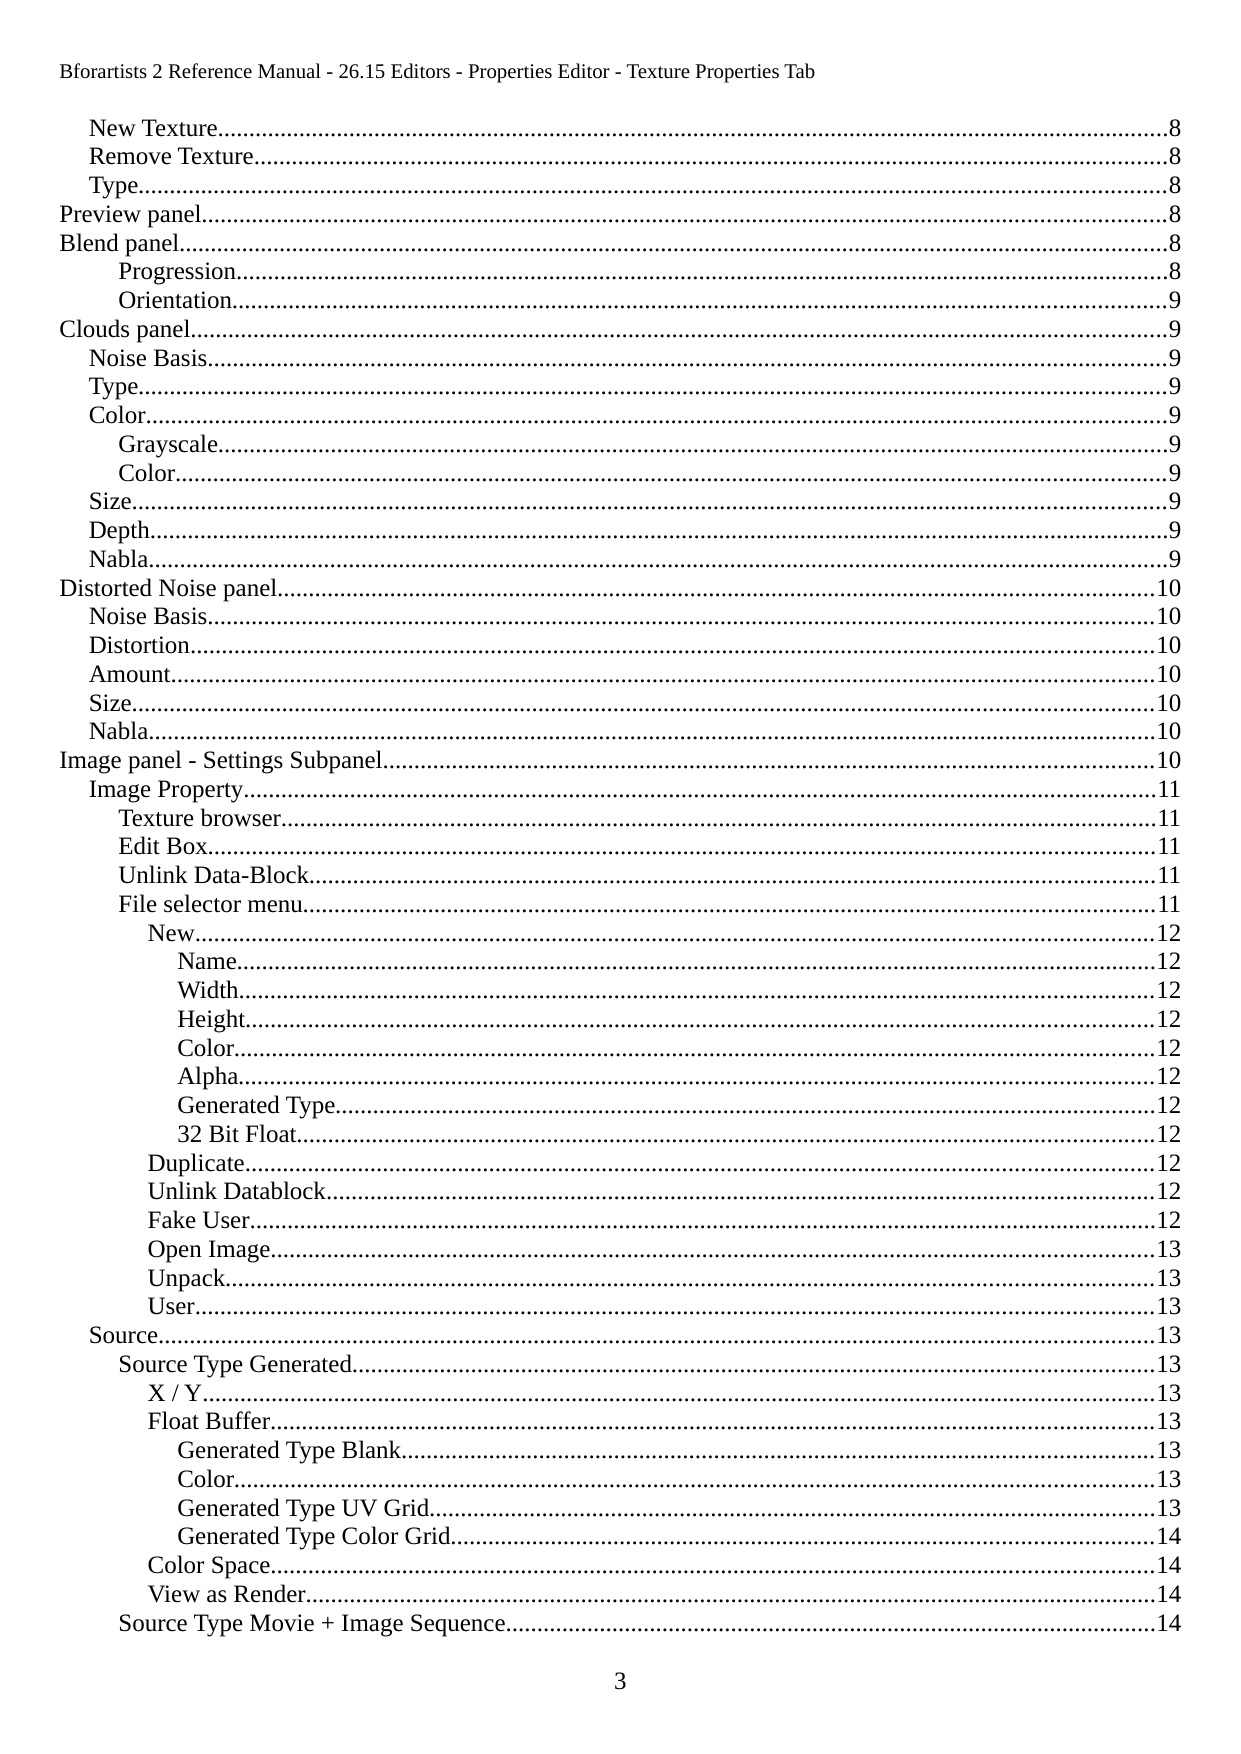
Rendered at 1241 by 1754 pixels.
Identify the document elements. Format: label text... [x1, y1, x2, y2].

text Nabla 9 [88, 544, 1181, 573]
text Image Property 11 [88, 774, 1181, 803]
text Noise Basis 10 [88, 601, 1181, 630]
text Nabla 10 [88, 716, 1181, 745]
text Unlink Datablock 12 [147, 1176, 1181, 1205]
text Orientation 9 [118, 285, 1181, 314]
text Size 10 [88, 688, 1181, 716]
text Grayscale 9 [118, 429, 1181, 458]
text Type 8 [88, 170, 1181, 199]
text Width 12 [177, 975, 1181, 1004]
text Image panel - Settings Subpanel 10 [59, 745, 1181, 774]
text Color Space 14 [147, 1550, 1181, 1579]
text Height 12 [177, 1004, 1181, 1033]
text Alpha 12 [177, 1061, 1181, 1090]
text Duplicate 12 [147, 1148, 1181, 1176]
text Generated Type 12 [177, 1090, 1181, 1119]
text Float Buffer 13 [147, 1406, 1181, 1435]
text Clouds panel 9 [59, 314, 1181, 343]
text Depth 9 [88, 515, 1181, 544]
text Distortion 10 [88, 630, 1181, 659]
text Progression 8 [118, 256, 1181, 285]
text User 13 [147, 1291, 1181, 1320]
text Unlink Data-Block 11 [118, 860, 1181, 889]
text Remove Texture 8 [88, 141, 1181, 170]
text Unpack 13 [147, 1263, 1181, 1291]
text 32 Bit Float 12 [177, 1119, 1181, 1148]
text Texture browser 11 [118, 803, 1181, 831]
text Generated Type Color Grid 14 [177, 1521, 1181, 1550]
text Edit Box 11 [118, 831, 1181, 860]
text Source 13 [88, 1320, 1181, 1349]
text Distorted Noise panel 10 [59, 573, 1181, 601]
text Noise Basis 9 [88, 343, 1181, 371]
text X / Y 13 [147, 1378, 1181, 1406]
text New 12 [147, 918, 1181, 946]
text Size 9 [88, 486, 1181, 515]
text Amount 10 [88, 659, 1181, 688]
text Color 13 [177, 1464, 1181, 1493]
text Generated Type Blank 13 [177, 1435, 1181, 1464]
text Generated Type UV Grid 13 [177, 1493, 1181, 1521]
text Color 12 [177, 1033, 1181, 1061]
text Open Image 13 [147, 1234, 1181, 1263]
text View as Render 14 [147, 1579, 1181, 1608]
text Name 12 [177, 946, 1181, 975]
text Blend panel 8 [59, 228, 1181, 256]
text Preview panel 8 [59, 199, 1181, 228]
text New Texture 8 [88, 113, 1181, 141]
text Type 9 [88, 371, 1181, 400]
text Color 9 [118, 458, 1181, 486]
text Source Type Generated 13 [118, 1349, 1181, 1378]
text Fake User 12 [147, 1205, 1181, 1234]
text File selector menu 11 [118, 889, 1181, 918]
text Color 9 [88, 400, 1181, 429]
text Source Type Movie + Image Sequence 14 [118, 1608, 1181, 1636]
